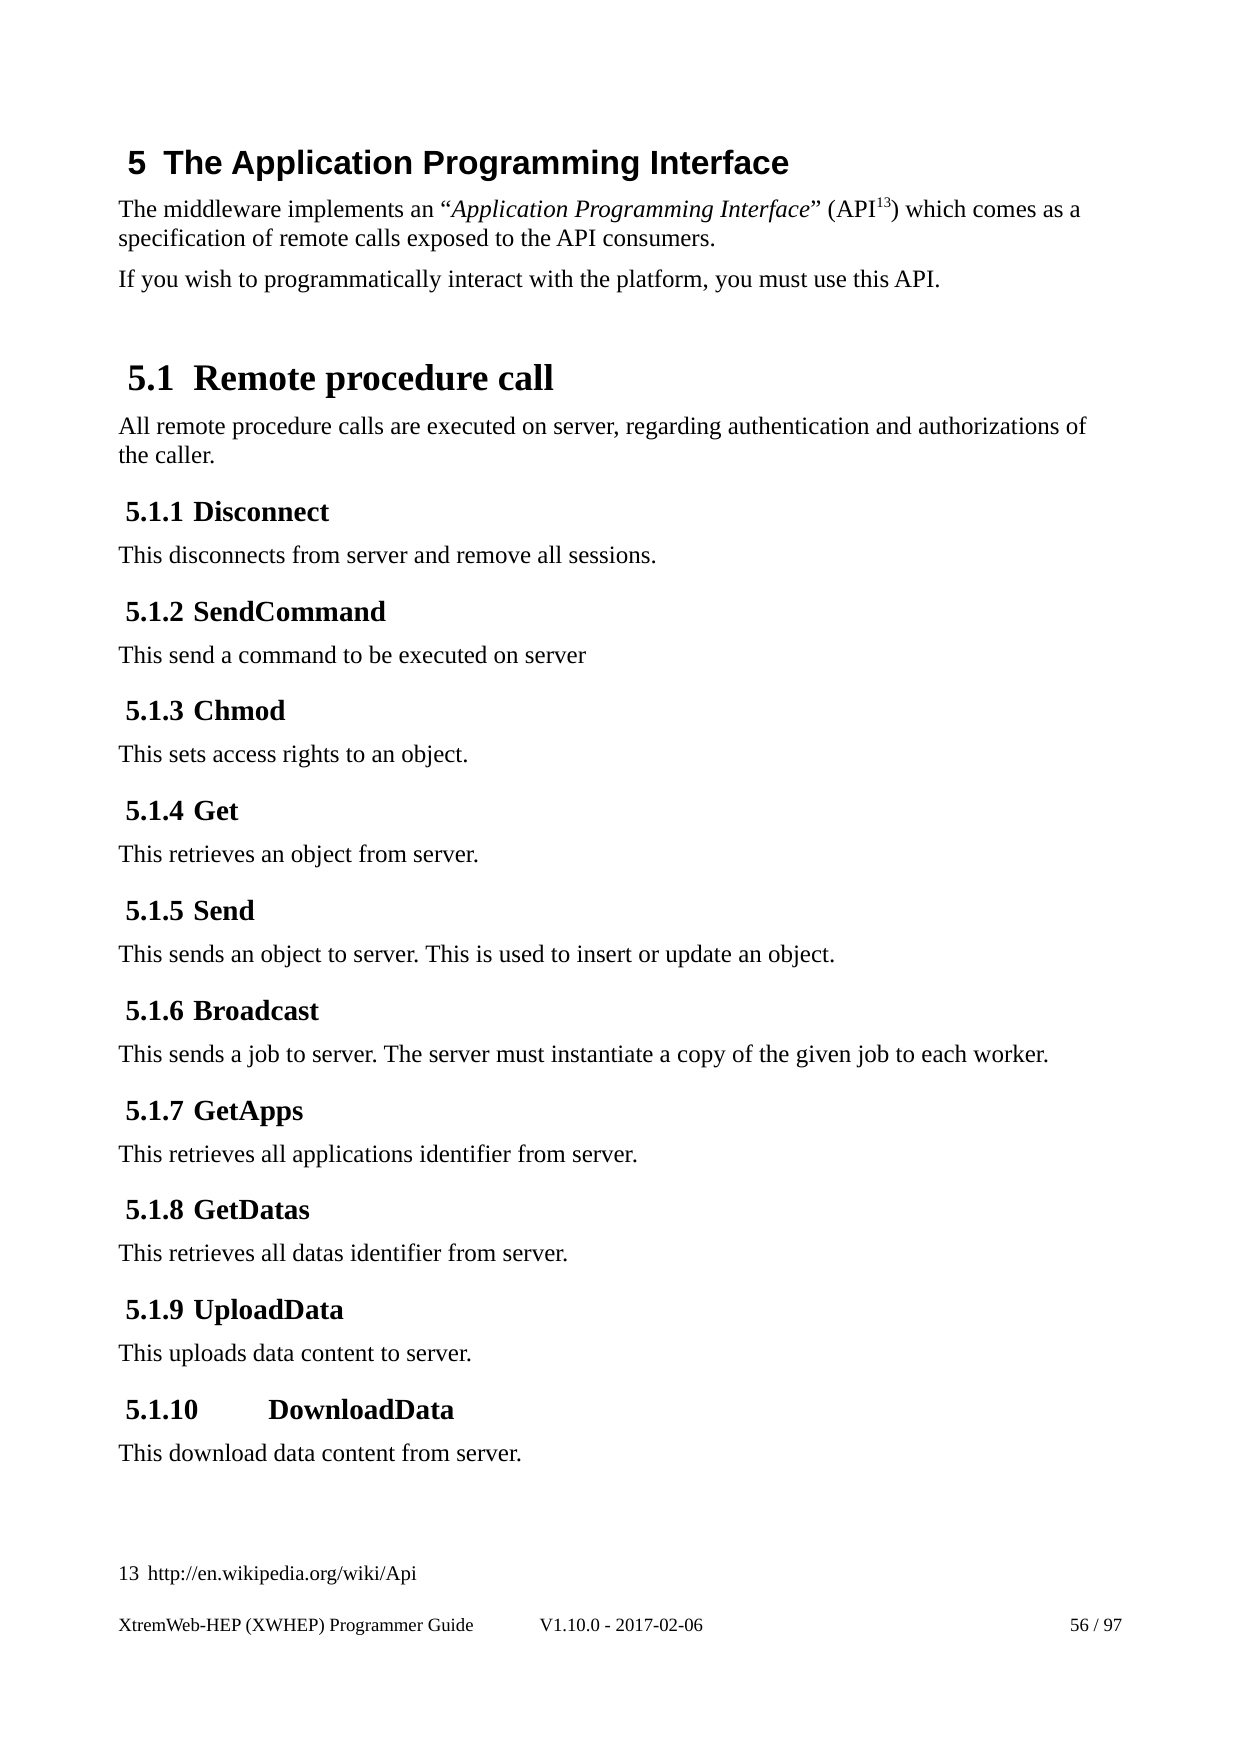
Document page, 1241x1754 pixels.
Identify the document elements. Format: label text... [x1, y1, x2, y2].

subtitle UploadData [118, 1292, 1122, 1326]
text This send a command to be executed on server [118, 640, 1122, 668]
text All remote procedure calls are executed on server, regarding authentication and authorizations of the caller. [118, 411, 1122, 469]
subtitle Get [118, 793, 1122, 827]
text http://en.wikipedia.org/wiki/Api [118, 1561, 1122, 1585]
text If you wish to programmatically interact with the platform, you must use this API. [118, 264, 1122, 293]
subtitle Remote procedure call [118, 356, 1122, 399]
subtitle The Application Programming Interface [118, 143, 1122, 182]
text The middleware implements an “Application Programming Interface” (API) which comes as a specification of remote calls exposed to the API consumers. [118, 194, 1122, 252]
subtitle DownloadData [118, 1392, 1122, 1426]
subtitle SendCommand [118, 594, 1122, 627]
subtitle Disconnect [118, 494, 1122, 527]
text This sets access rights to an object. [118, 739, 1122, 768]
subtitle Chmod [118, 693, 1122, 727]
subtitle GetDatas [118, 1192, 1122, 1226]
text This sends a job to server. The server must instantiate a copy of the given job to each worker. [118, 1039, 1122, 1068]
text This sends an object to server. This is used to insert or update an object. [118, 939, 1122, 968]
text This retrieves an object from server. [118, 839, 1122, 868]
text This retrieves all applications identifier from server. [118, 1139, 1122, 1167]
text This retrieves all datas identifier from server. [118, 1238, 1122, 1267]
subtitle GetApps [118, 1093, 1122, 1126]
text This disconnects from server and remove all sessions. [118, 540, 1122, 569]
text This uploads data content to server. [118, 1338, 1122, 1367]
subtitle Send [118, 893, 1122, 927]
subtitle Broadcast [118, 993, 1122, 1026]
text This download data content from server. [118, 1438, 1122, 1467]
